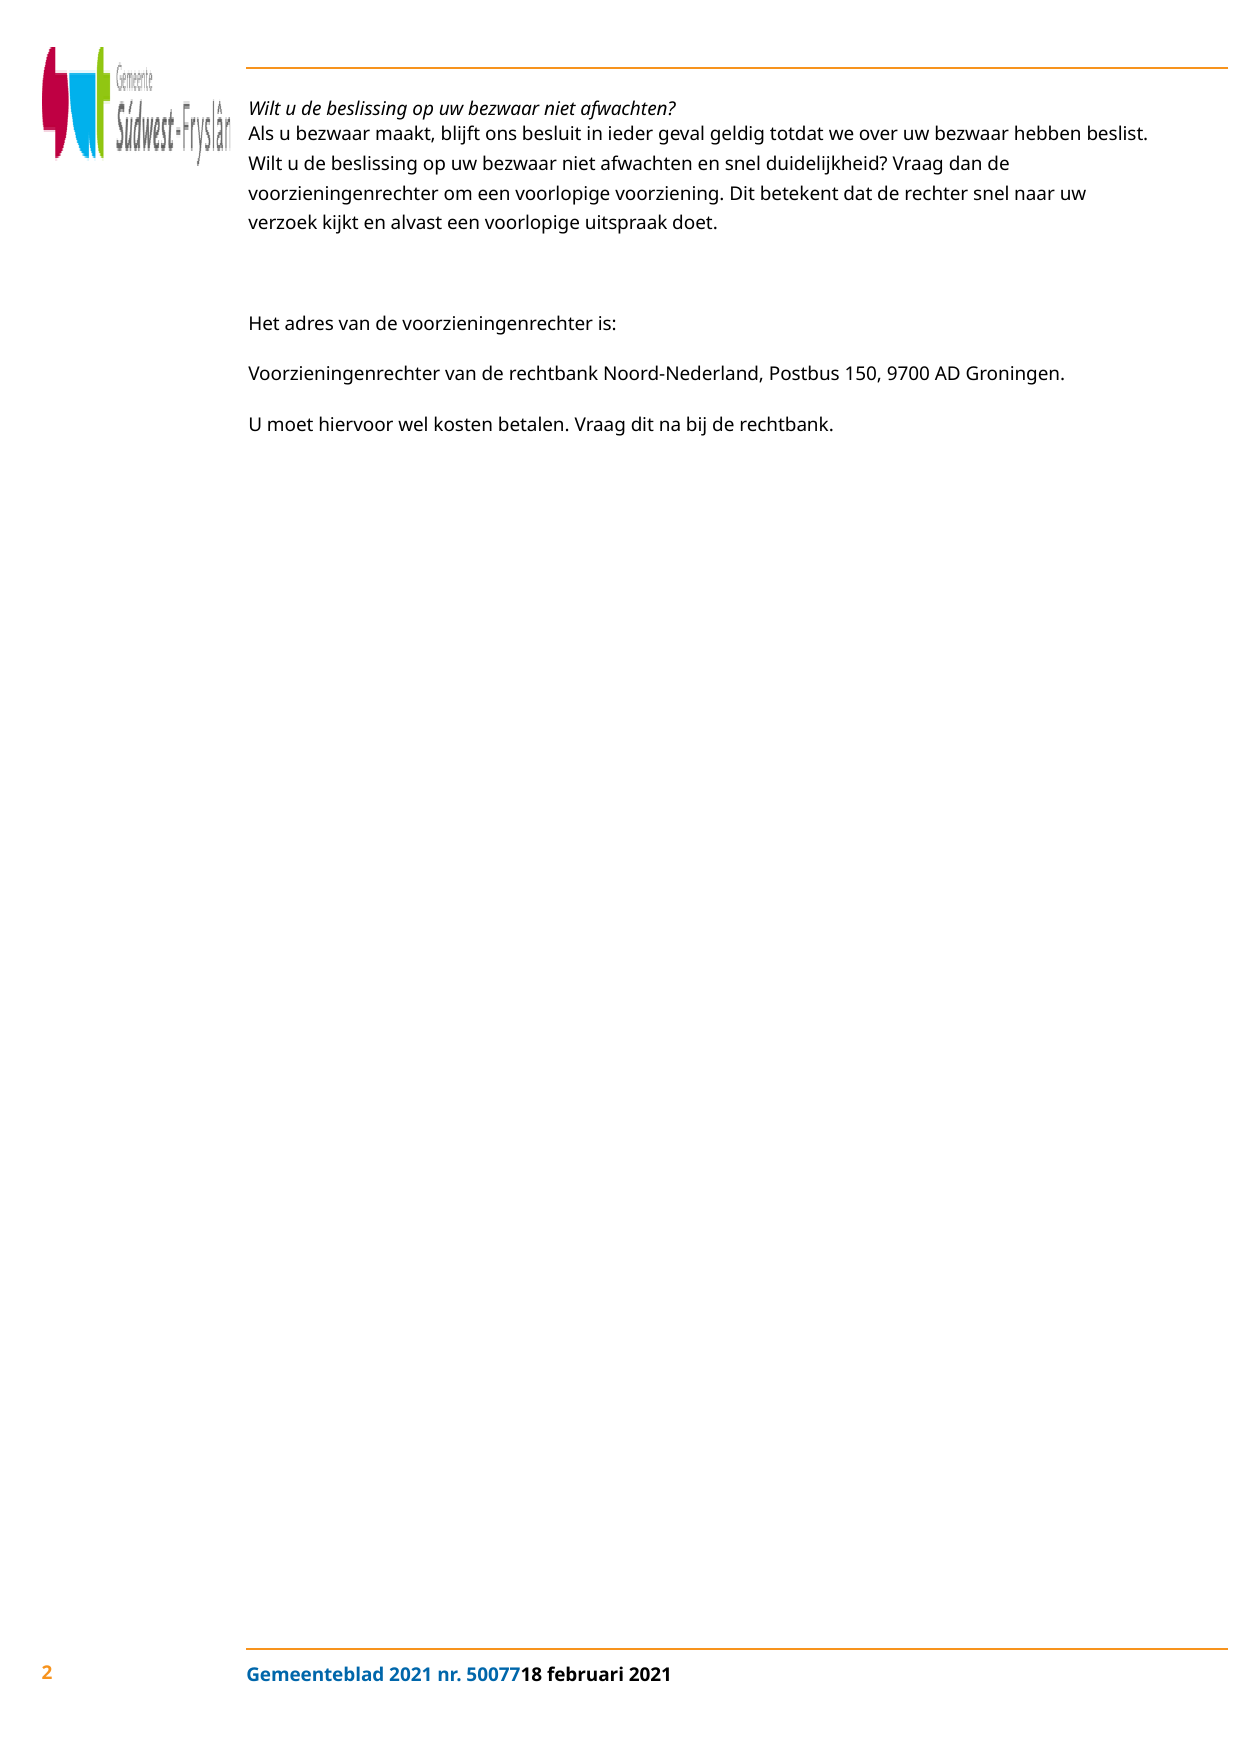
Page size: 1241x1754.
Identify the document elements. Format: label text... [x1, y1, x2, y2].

text Voorzieningenrechter van de rechtbank Noord-Nederland, Postbus 150, 9700 AD Groningen. [248, 361, 1152, 386]
text Als u bezwaar maakt, blijft ons besluit in ieder geval geldig totdat we over uw bezwaar hebben beslist. Wilt u de beslissing op uw bezwaar niet afwachten en snel duidelijkheid? Vraag dan de voorzieningenrechter om een voorlopige voorziening. Dit betekent dat de rechter snel naar uw verzoek kijkt en alvast een voorlopige uitspraak doet. [248, 121, 1152, 235]
text Het adres van de voorzieningenrechter is: [248, 310, 1152, 336]
picture [41, 47, 231, 172]
text Wilt u de beslissing op uw bezwaar niet afwachten? [248, 95, 1152, 121]
text U moet hiervoor wel kosten betalen. Vraag dit na bij de rechtbank. [248, 411, 1152, 437]
